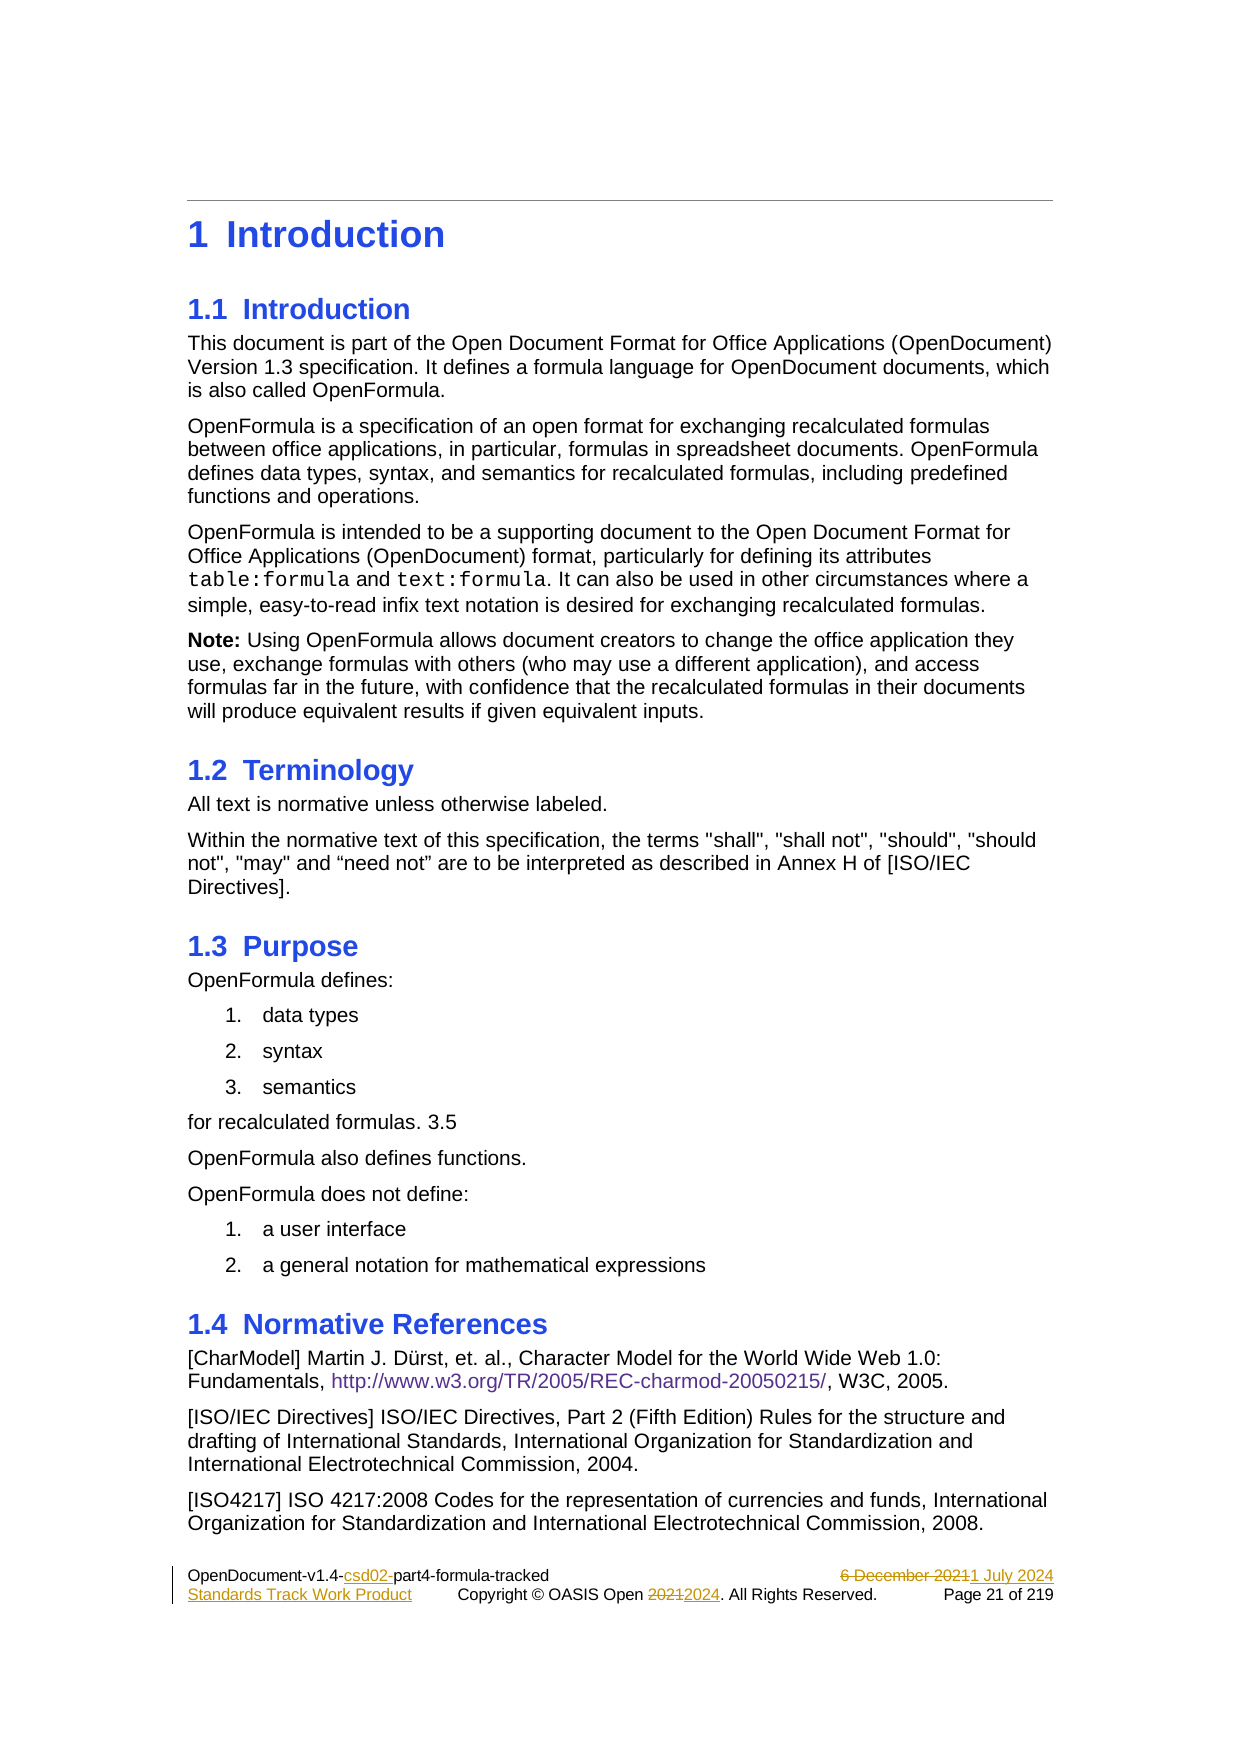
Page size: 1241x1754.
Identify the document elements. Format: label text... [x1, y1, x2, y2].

list a user interface [225, 1218, 1053, 1241]
text [ISO4217] ISO 4217:2008 Codes for the representation of currencies and funds, International Organization for Standardization and International Electrotechnical Commission, 2008. [187, 1488, 1053, 1535]
subtitle Introduction [187, 201, 1053, 256]
text OpenFormula is intended to be a supporting document to the Open Document Format for Office Applications (OpenDocument) format, particularly for defining its attributes table:formula and text:formula. It can also be used in other circumstances where a simple, easy-to-read infix text notation is desired for exchanging recalculated formulas. [187, 521, 1053, 617]
text OpenFormula also defines functions. [187, 1146, 1053, 1170]
text Note: Using OpenFormula allows document creators to change the office application they use, exchange formulas with others (who may use a different application), and access formulas far in the future, with confidence that the recalculated formulas in their documents will produce equivalent results if given equivalent inputs. [187, 629, 1053, 723]
text [CharModel] Martin J. Dürst, et. al., Character Model for the World Wide Web 1.0: Fundamentals, http://www.w3.org/TR/2005/REC-charmod-20050215/, W3C, 2005. [187, 1346, 1053, 1393]
text OpenFormula defines: [187, 968, 1053, 992]
text All text is normative unless otherwise labeled. [187, 792, 1053, 816]
list data types [225, 1004, 1053, 1027]
list semantics [225, 1075, 1053, 1099]
subtitle Introduction [187, 293, 1053, 326]
text OpenFormula is a specification of an open format for exchanging recalculated formulas between office applications, in particular, formulas in spreadsheet documents. OpenFormula defines data types, syntax, and semantics for recalculated formulas, including predefined functions and operations. [187, 414, 1053, 508]
list syntax [225, 1039, 1053, 1063]
list a general notation for mathematical expressions [225, 1253, 1053, 1277]
text OpenFormula does not define: [187, 1182, 1053, 1206]
subtitle Normative References [187, 1308, 1053, 1340]
subtitle Purpose [187, 930, 1053, 962]
text This document is part of the Open Document Format for Office Applications (OpenDocument) Version 1.3 specification. It defines a formula language for OpenDocument documents, which is also called OpenFormula. [187, 332, 1053, 402]
text [ISO/IEC Directives] ISO/IEC Directives, Part 2 (Fifth Edition) Rules for the structure and drafting of International Standards, International Organization for Standardization and International Electrotechnical Commission, 2004. [187, 1406, 1053, 1476]
text Within the normative text of this specification, the terms "shall", "shall not", "should", "should not", "may" and “need not” are to be interpreted as described in Annex H of [ISO/IEC Directives]. [187, 828, 1053, 899]
subtitle Terminology [187, 754, 1053, 786]
text for recalculated formulas. 3.5 [187, 1111, 1053, 1134]
